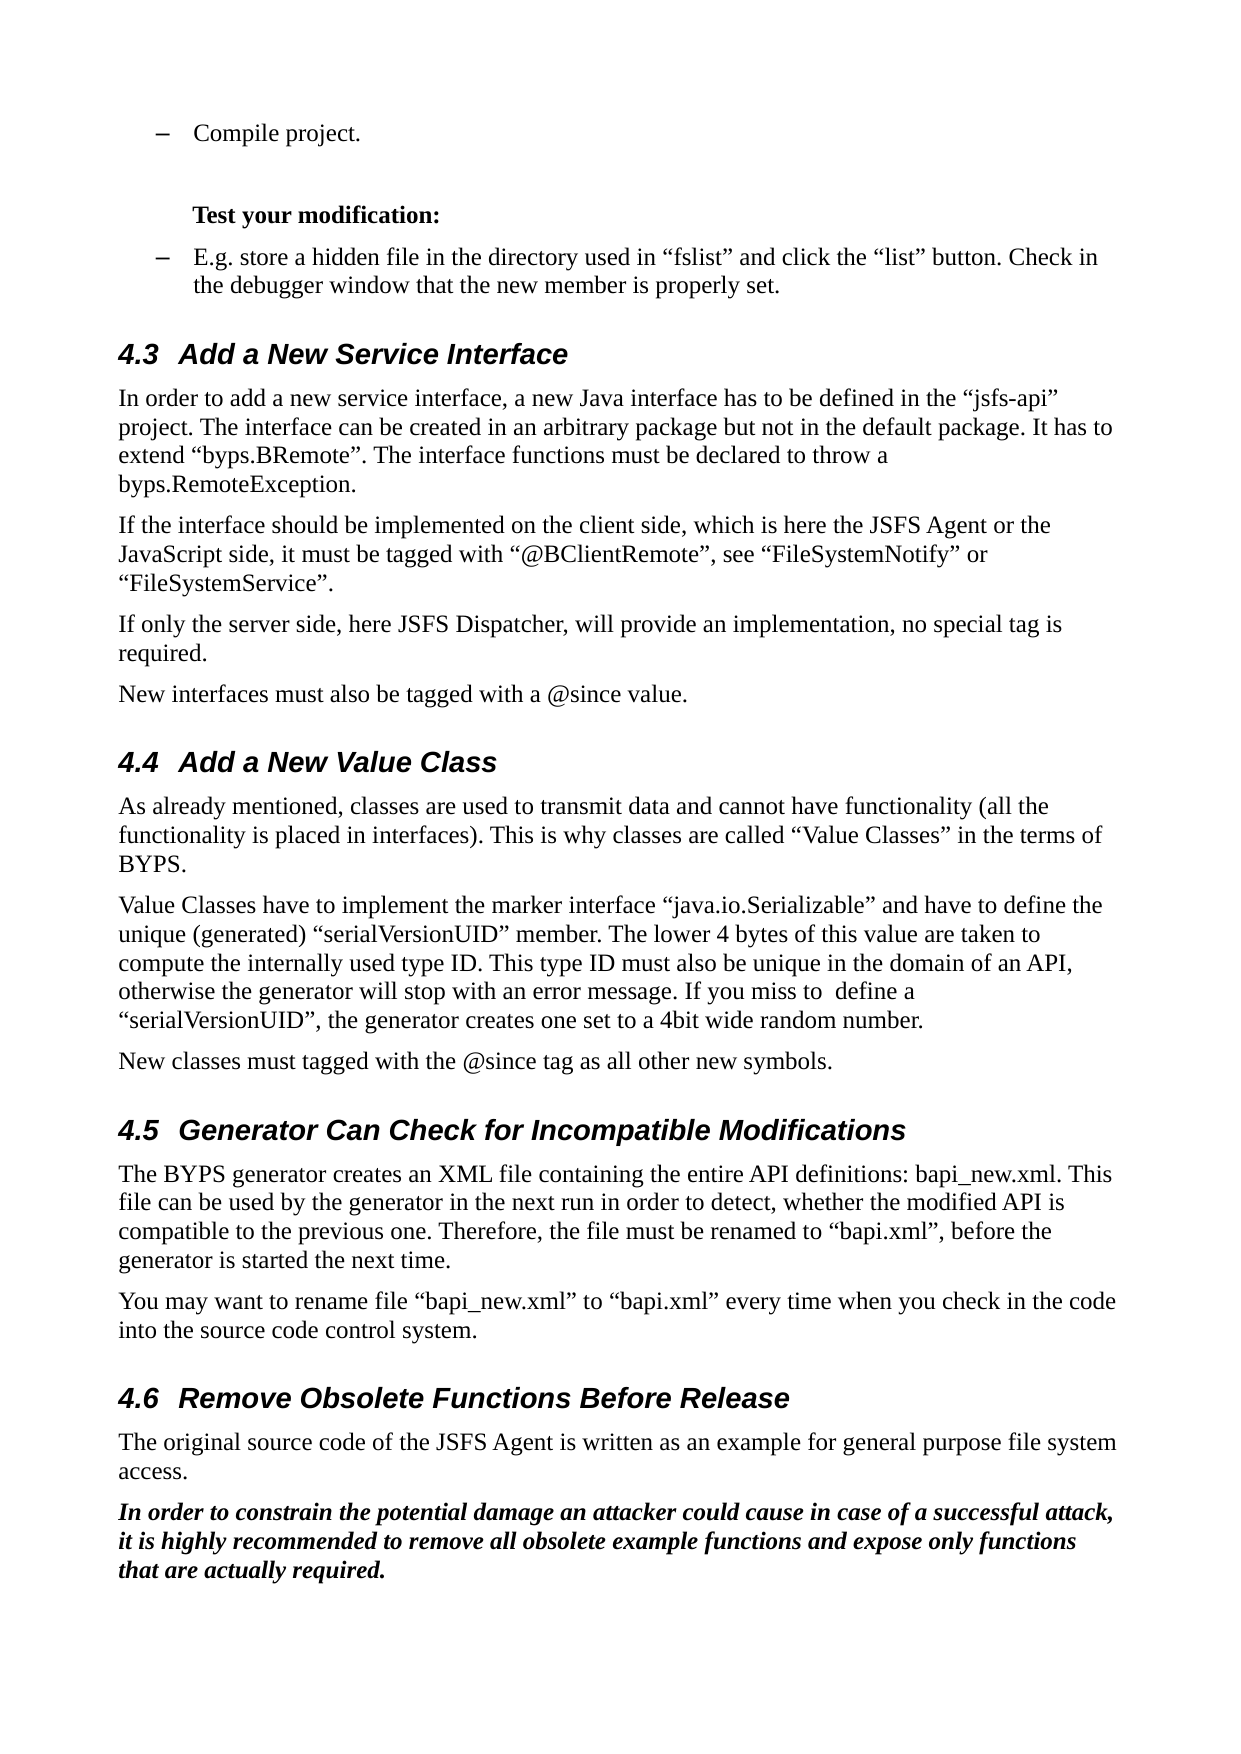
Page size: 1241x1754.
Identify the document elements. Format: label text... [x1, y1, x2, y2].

text If only the server side, here JSFS Dispatcher, will provide an implementation, no special tag is required. [118, 609, 1122, 667]
text You may want to rename file “bapi_new.xml” to “bapi.xml” every time when you check in the code into the source code control system. [118, 1286, 1122, 1344]
text Value Classes have to implement the marker interface “java.io.Serializable” and have to define the unique (generated) “serialVersionUID” member. The lower 4 bytes of this value are taken to compute the internally used type ID. This type ID must also be unique in the domain of an API, otherwise the generator will stop with an error message. If you miss to define a “serialVersionUID”, the generator creates one set to a 4bit wide random number. [118, 890, 1122, 1034]
text New interfaces must also be tagged with a @since value. [118, 679, 1122, 708]
text New classes must tagged with the @since tag as all other new symbols. [118, 1046, 1122, 1075]
list E.g. store a hidden file in the directory used in “fslist” and click the “list” button. Check in the debugger window that the new member is properly set. [156, 242, 1122, 299]
text The original source code of the JSFS Agent is written as an example for general purpose file system access. [118, 1427, 1122, 1485]
text The BYPS generator creates an XML file containing the entire API definitions: bapi_new.xml. This file can be used by the generator in the next run in order to detect, whether the modified API is compatible to the previous one. Therefore, the file must be renamed to “bapi.xml”, before the generator is started the next time. [118, 1159, 1122, 1274]
text If the interface should be implemented on the client side, which is here the JSFS Agent or the JavaScript side, it must be tagged with “@BClientRemote”, see “FileSystemNotify” or “FileSystemService”. [118, 510, 1122, 597]
subtitle Add a New Value Class [118, 745, 1122, 779]
subtitle Generator Can Check for Incompatible Modifications [118, 1113, 1122, 1146]
text In order to constrain the potential damage an attacker could cause in case of a successful attack, it is highly recommended to remove all obsolete example functions and expose only functions that are actually required. [118, 1497, 1122, 1583]
text In order to add a new service interface, a new Java interface has to be defined in the “jsfs-api” project. The interface can be created in an arbitrary package but not in the default package. It has to extend “byps.BRemote”. The interface functions must be declared to throw a byps.RemoteException. [118, 383, 1122, 498]
text As already mentioned, classes are used to transmit data and cannot have functionality (all the functionality is placed in interfaces). This is why classes are called “Value Classes” in the terms of BYPS. [118, 791, 1122, 878]
subtitle Add a New Service Interface [118, 337, 1122, 370]
subtitle Remove Obsolete Functions Before Release [118, 1381, 1122, 1415]
list Compile project. [156, 118, 1122, 147]
text Test your modification: [118, 201, 1122, 229]
